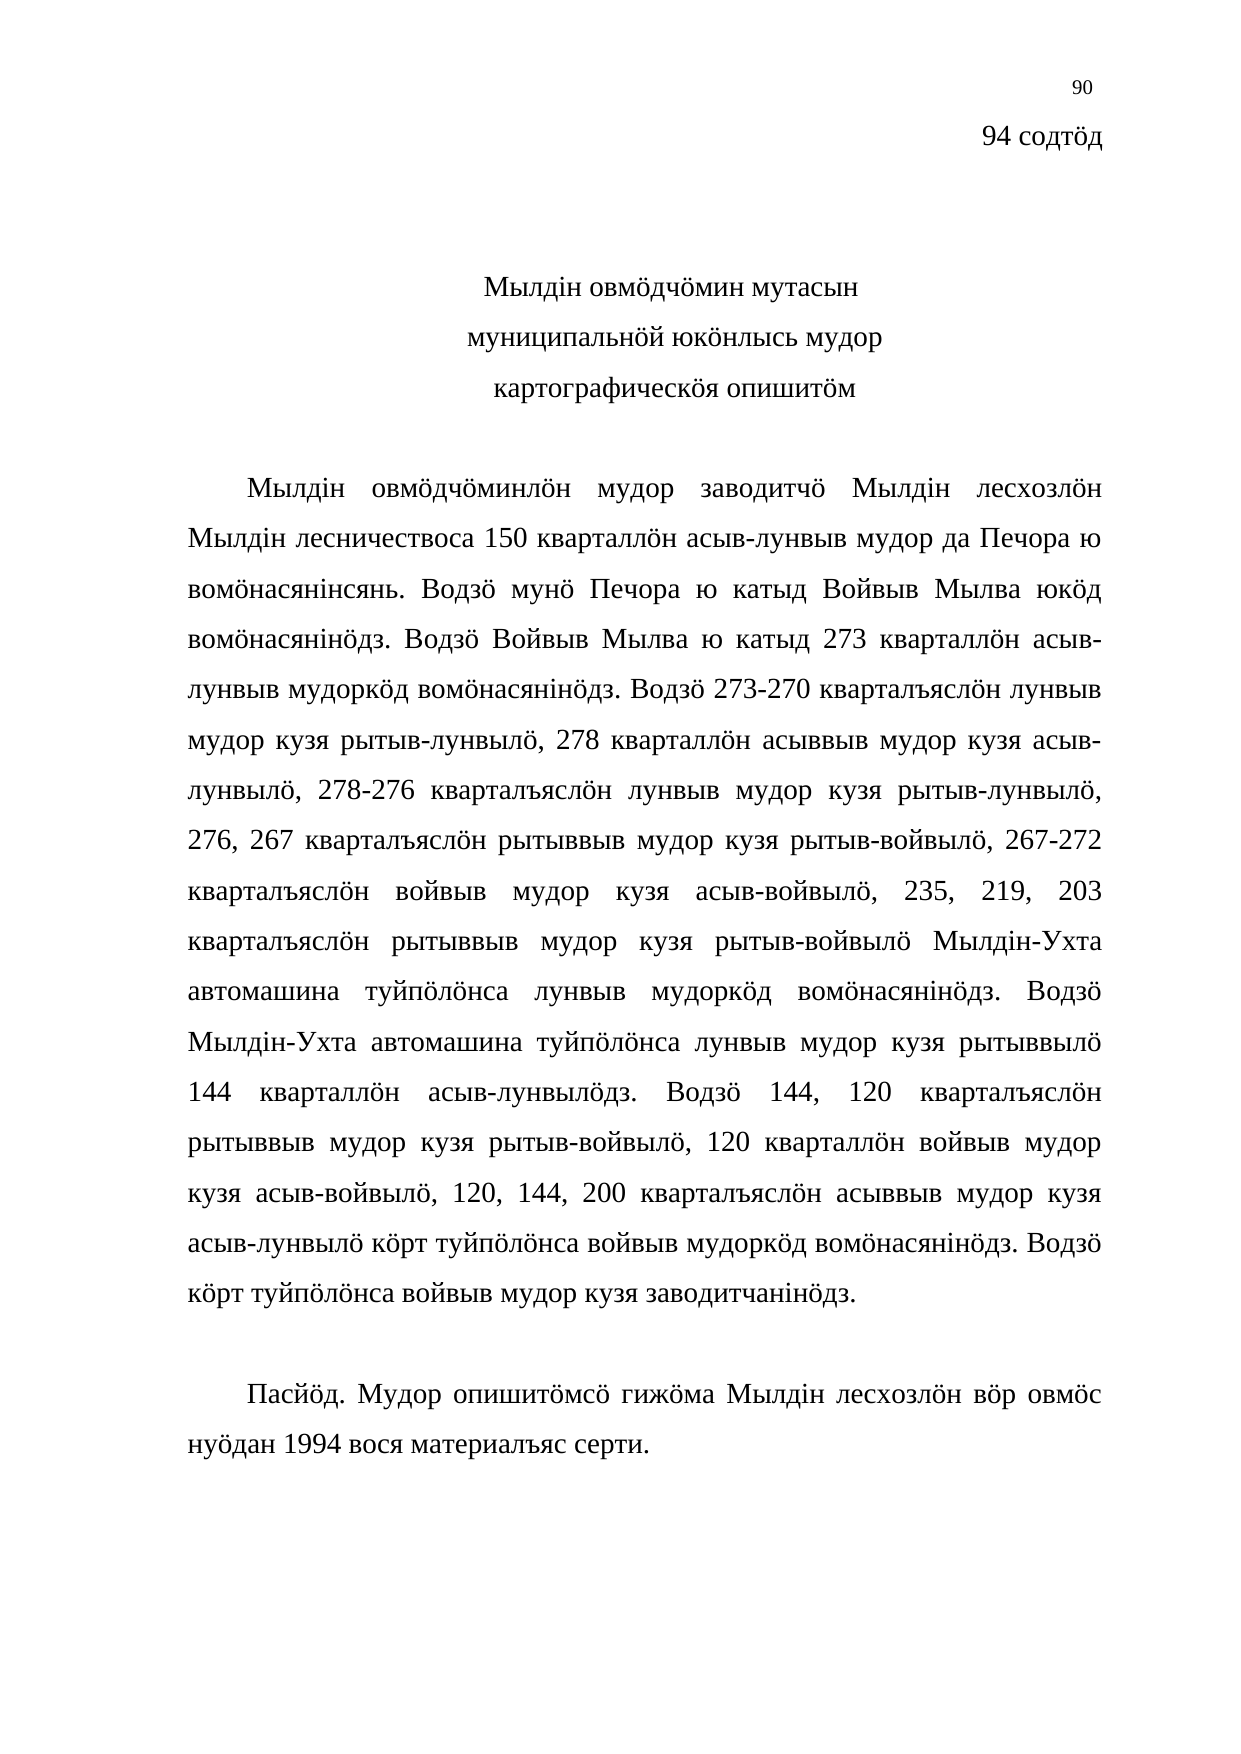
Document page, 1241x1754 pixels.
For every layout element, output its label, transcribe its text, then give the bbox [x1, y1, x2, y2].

text 94 содтöд [187, 118, 1103, 152]
text Мылдiн овмöдчöминлöн мудор заводитчö Мылдiн лесхозлöн Мылдiн лесничествоса 150 кварталлöн асыв-лунвыв мудор да Печора ю вомöнасянiнсянь. Водзö мунö Печора ю катыд Войвыв Мылва юкöд вомöнасянiнöдз. Водзö Войвыв Мылва ю катыд 273 кварталлöн асыв-лунвыв мудоркöд вомöнасянiнöдз. Водзö 273-270 кварталъяслöн лунвыв мудор кузя рытыв-лунвылö, 278 кварталлöн асыввыв мудор кузя асыв-лунвылö, 278-276 кварталъяслöн лунвыв мудор кузя рытыв-лунвылö, 276, 267 кварталъяслöн рытыввыв мудор кузя рытыв-войвылö, 267-272 кварталъяслöн войвыв мудор кузя асыв-войвылö, 235, 219, 203 кварталъяслöн рытыввыв мудор кузя рытыв-войвылö Мылдiн-Ухта автомашина туйпöлöнса лунвыв мудоркöд вомöнасянiнöдз. Водзö Мылдiн-Ухта автомашина туйпöлöнса лунвыв мудор кузя рытыввылö 144 кварталлöн асыв-лунвылöдз. Водзö 144, 120 кварталъяслöн рытыввыв мудор кузя рытыв-войвылö, 120 кварталлöн войвыв мудор кузя асыв-войвылö, 120, 144, 200 кварталъяслöн асыввыв мудор кузя асыв-лунвылö кöрт туйпöлöнса войвыв мудоркöд вомöнасянiнöдз. Водзö кöрт туйпöлöнса войвыв мудор кузя заводитчанiнöдз. [187, 470, 1103, 1309]
text Пасйöд. Мудор опишитöмсö гижöма Мылдiн лесхозлöн вöр овмöс нуöдан 1994 вося материалъяс серти. [187, 1376, 1103, 1460]
text картографическöя опишитöм [187, 370, 1103, 403]
text муниципальнöй юкöнлысь мудор [187, 319, 1103, 353]
subtitle Мылдiн овмöдчöмин мутасын [187, 269, 1103, 303]
